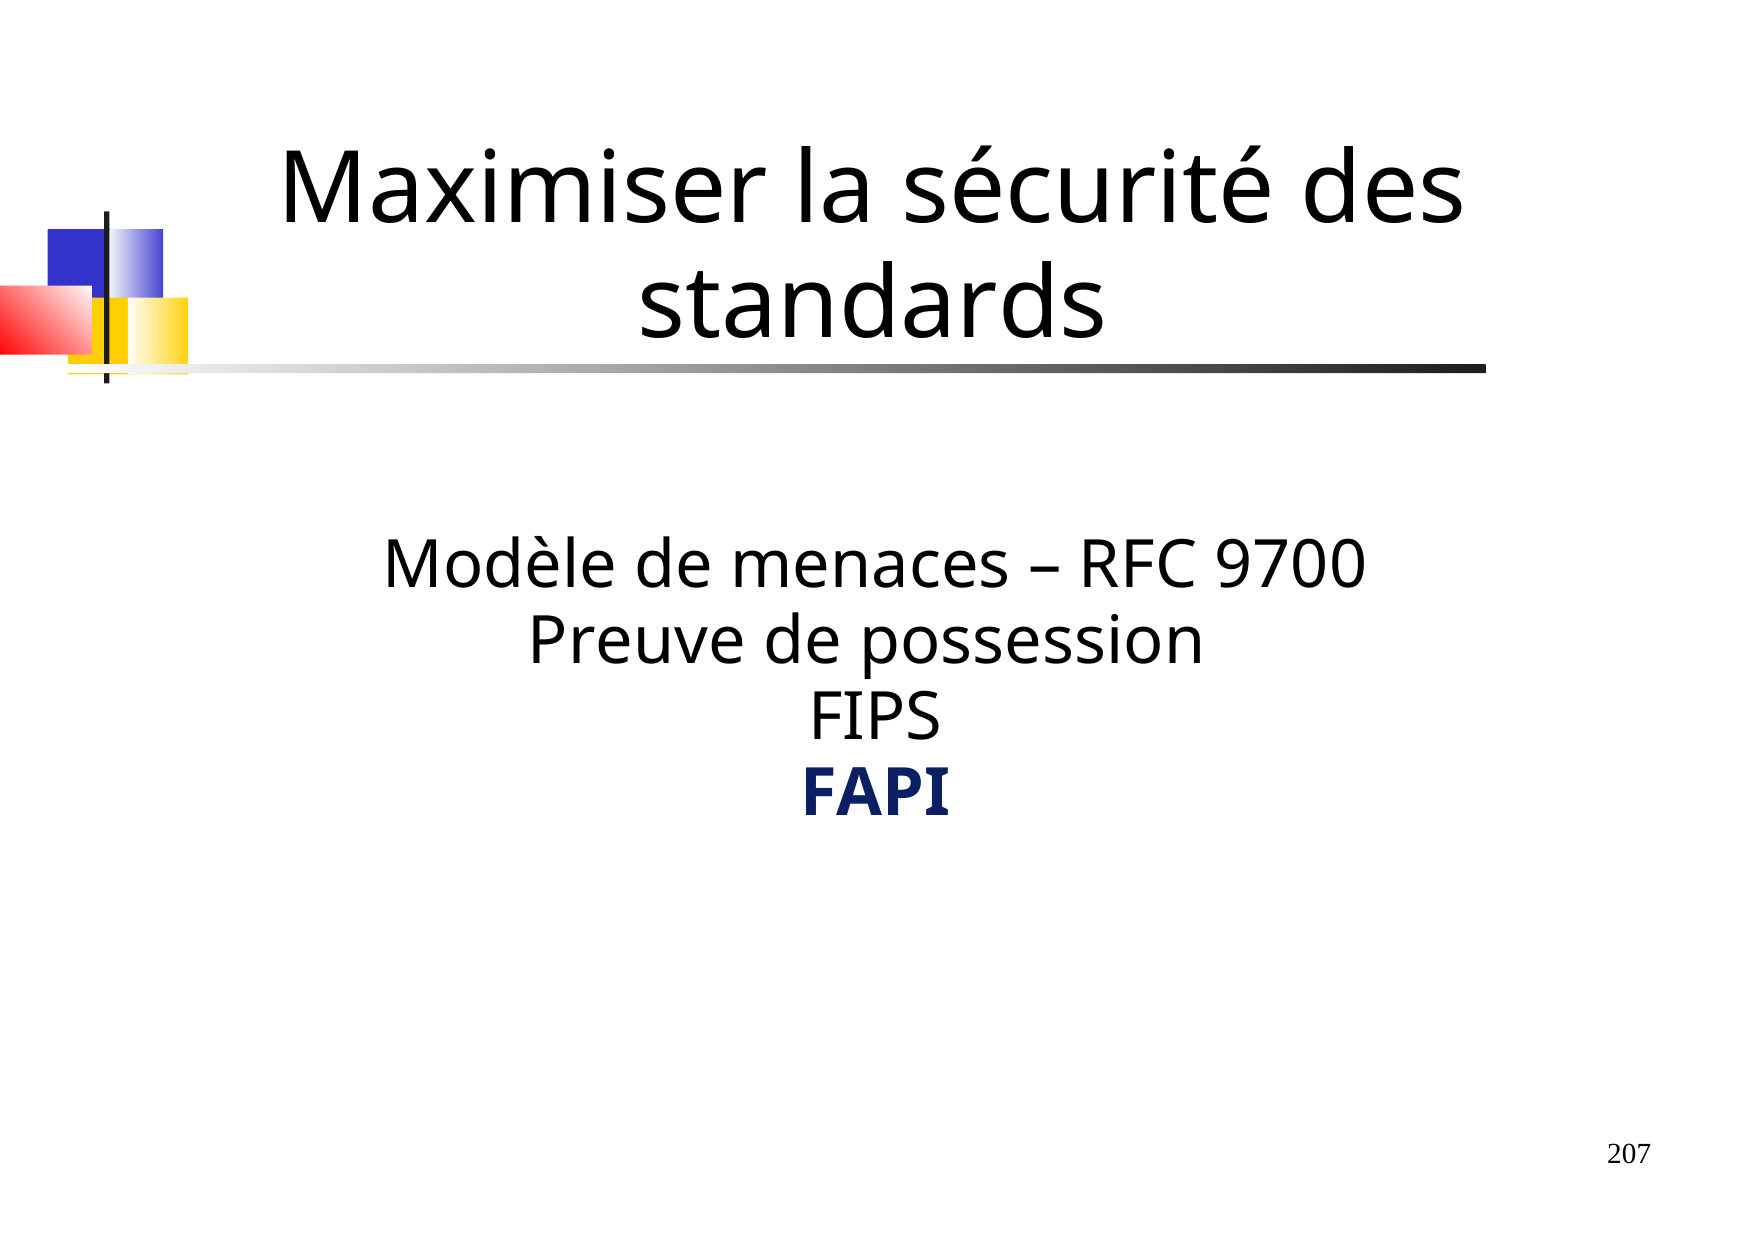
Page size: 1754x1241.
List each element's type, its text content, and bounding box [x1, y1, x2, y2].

title Maximiser la sécurité des standards [179, 130, 1567, 361]
subtitle Modèle de menaces – RFC 9700 Preuve de possession FIPS FAPI [179, 371, 1567, 1091]
